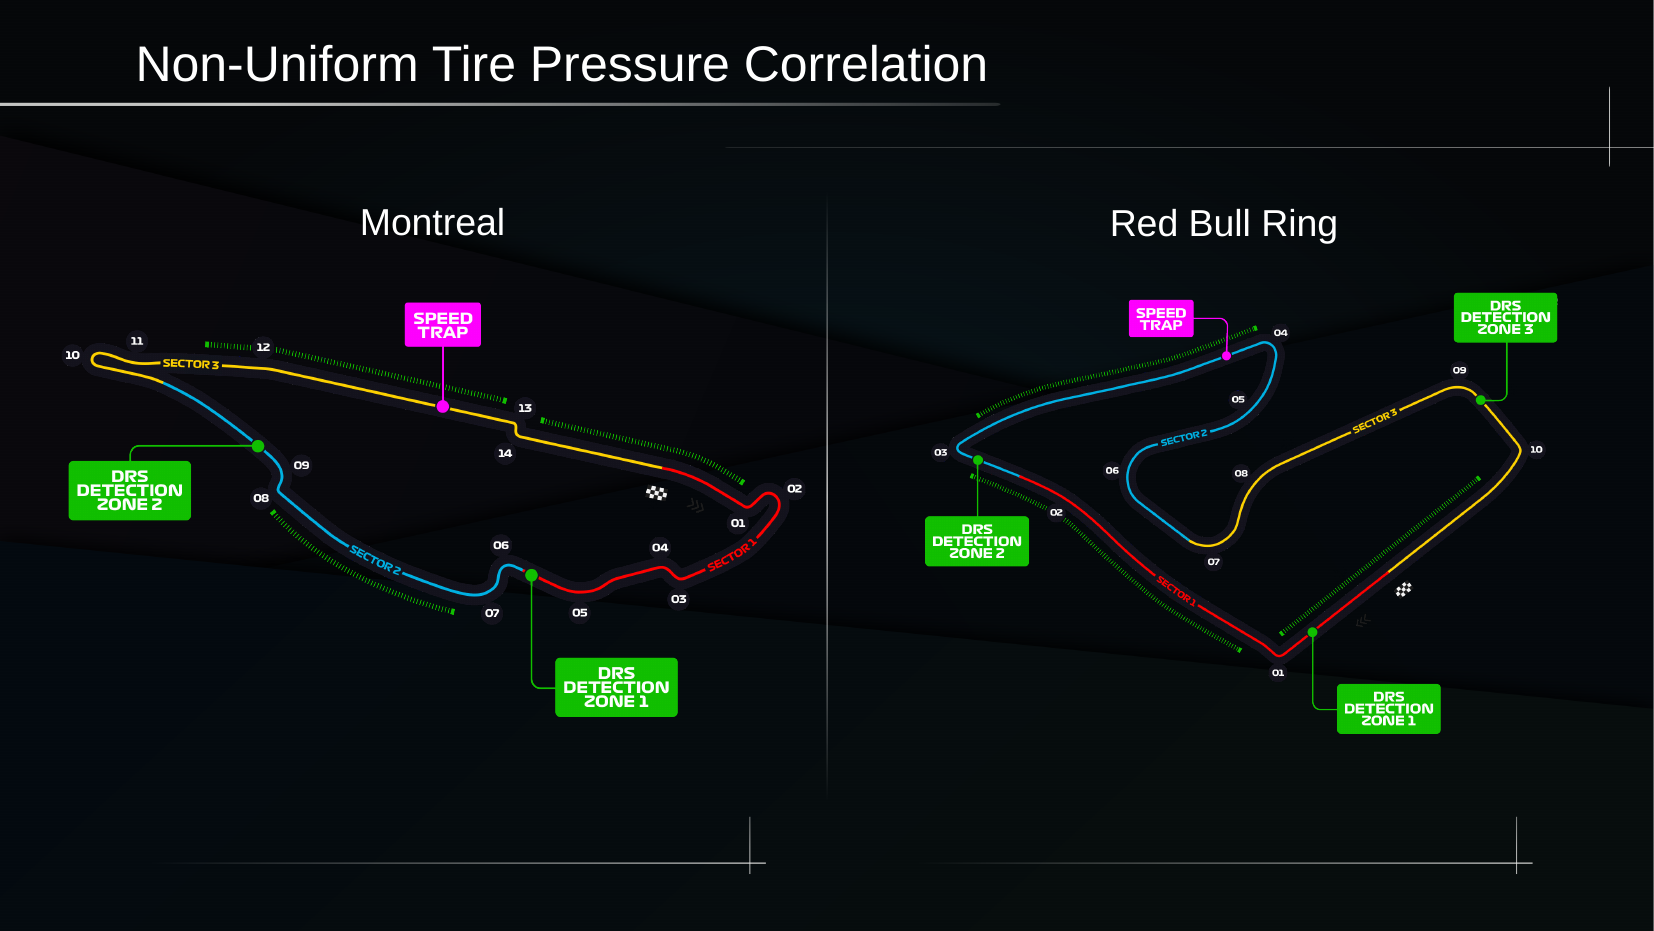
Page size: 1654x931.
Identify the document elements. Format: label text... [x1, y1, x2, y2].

picture [0, 0, 1654, 931]
text_box Montreal [345, 194, 676, 252]
title Non-Uniform Tire Pressure Correlation [23, 8, 1636, 121]
text_box Red Bull Ring [1095, 195, 1426, 252]
